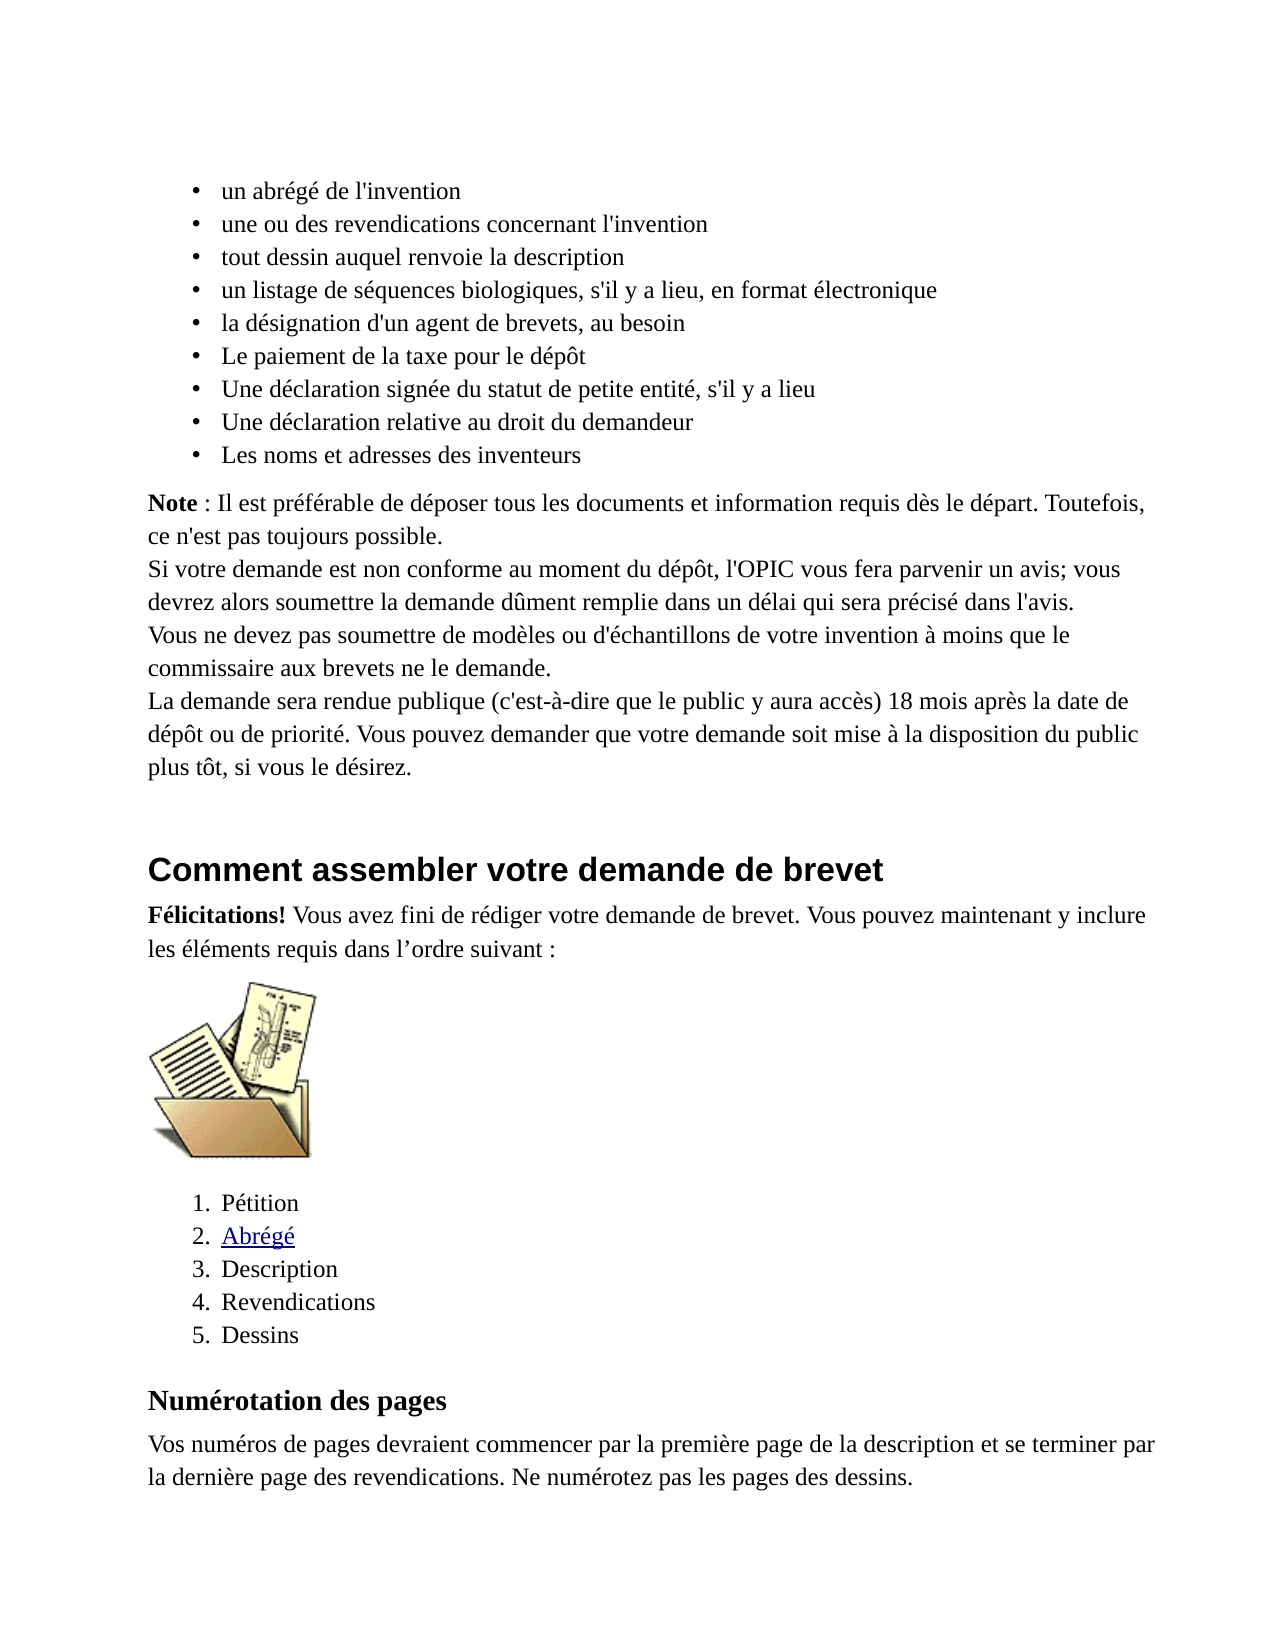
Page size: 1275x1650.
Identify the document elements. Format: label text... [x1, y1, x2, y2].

list Pétition [192, 1188, 1157, 1217]
list la désignation d'un agent de brevets, au besoin [192, 308, 1157, 337]
text Note : Il est préférable de déposer tous les documents et information requis dès le départ. Toutefois, ce n'est pas toujours possible. Si votre demande est non conforme au moment du dépôt, l'OPIC vous fera parvenir un avis; vous devrez alors soumettre la demande dûment remplie dans un délai qui sera précisé dans l'avis. Vous ne devez pas soumettre de modèles ou d'échantillons de votre invention à moins que le commissaire aux brevets ne le demande. La demande sera rendue publique (c'est-à-dire que le public y aura accès) 18 mois après la date de dépôt ou de priorité. Vous pouvez demander que votre demande soit mise à la disposition du public plus tôt, si vous le désirez. [148, 488, 1157, 781]
list Abrégé [192, 1221, 1157, 1250]
list Le paiement de la taxe pour le dépôt [192, 341, 1157, 370]
list Description [192, 1254, 1157, 1283]
list un listage de séquences biologiques, s'il y a lieu, en format électronique [192, 275, 1157, 304]
subtitle Numérotation des pages [148, 1383, 1157, 1416]
list Revendications [192, 1287, 1157, 1316]
list un abrégé de l'invention [192, 176, 1157, 205]
picture [147, 981, 320, 1164]
list Une déclaration relative au droit du demandeur [192, 407, 1157, 436]
list une ou des revendications concernant l'invention [192, 209, 1157, 238]
subtitle Comment assembler votre demande de brevet [148, 849, 1157, 888]
text Félicitations! Vous avez fini de rédiger votre demande de brevet. Vous pouvez maintenant y inclure les éléments requis dans l’ordre suivant : [148, 901, 1157, 962]
list Dessins [192, 1320, 1157, 1349]
list Les noms et adresses des inventeurs [192, 441, 1157, 469]
text Vos numéros de pages devraient commencer par la première page de la description et se terminer par la dernière page des revendications. Ne numérotez pas les pages des dessins. [148, 1429, 1157, 1490]
list tout dessin auquel renvoie la description [192, 242, 1157, 271]
list Une déclaration signée du statut de petite entité, s'il y a lieu [192, 374, 1157, 403]
